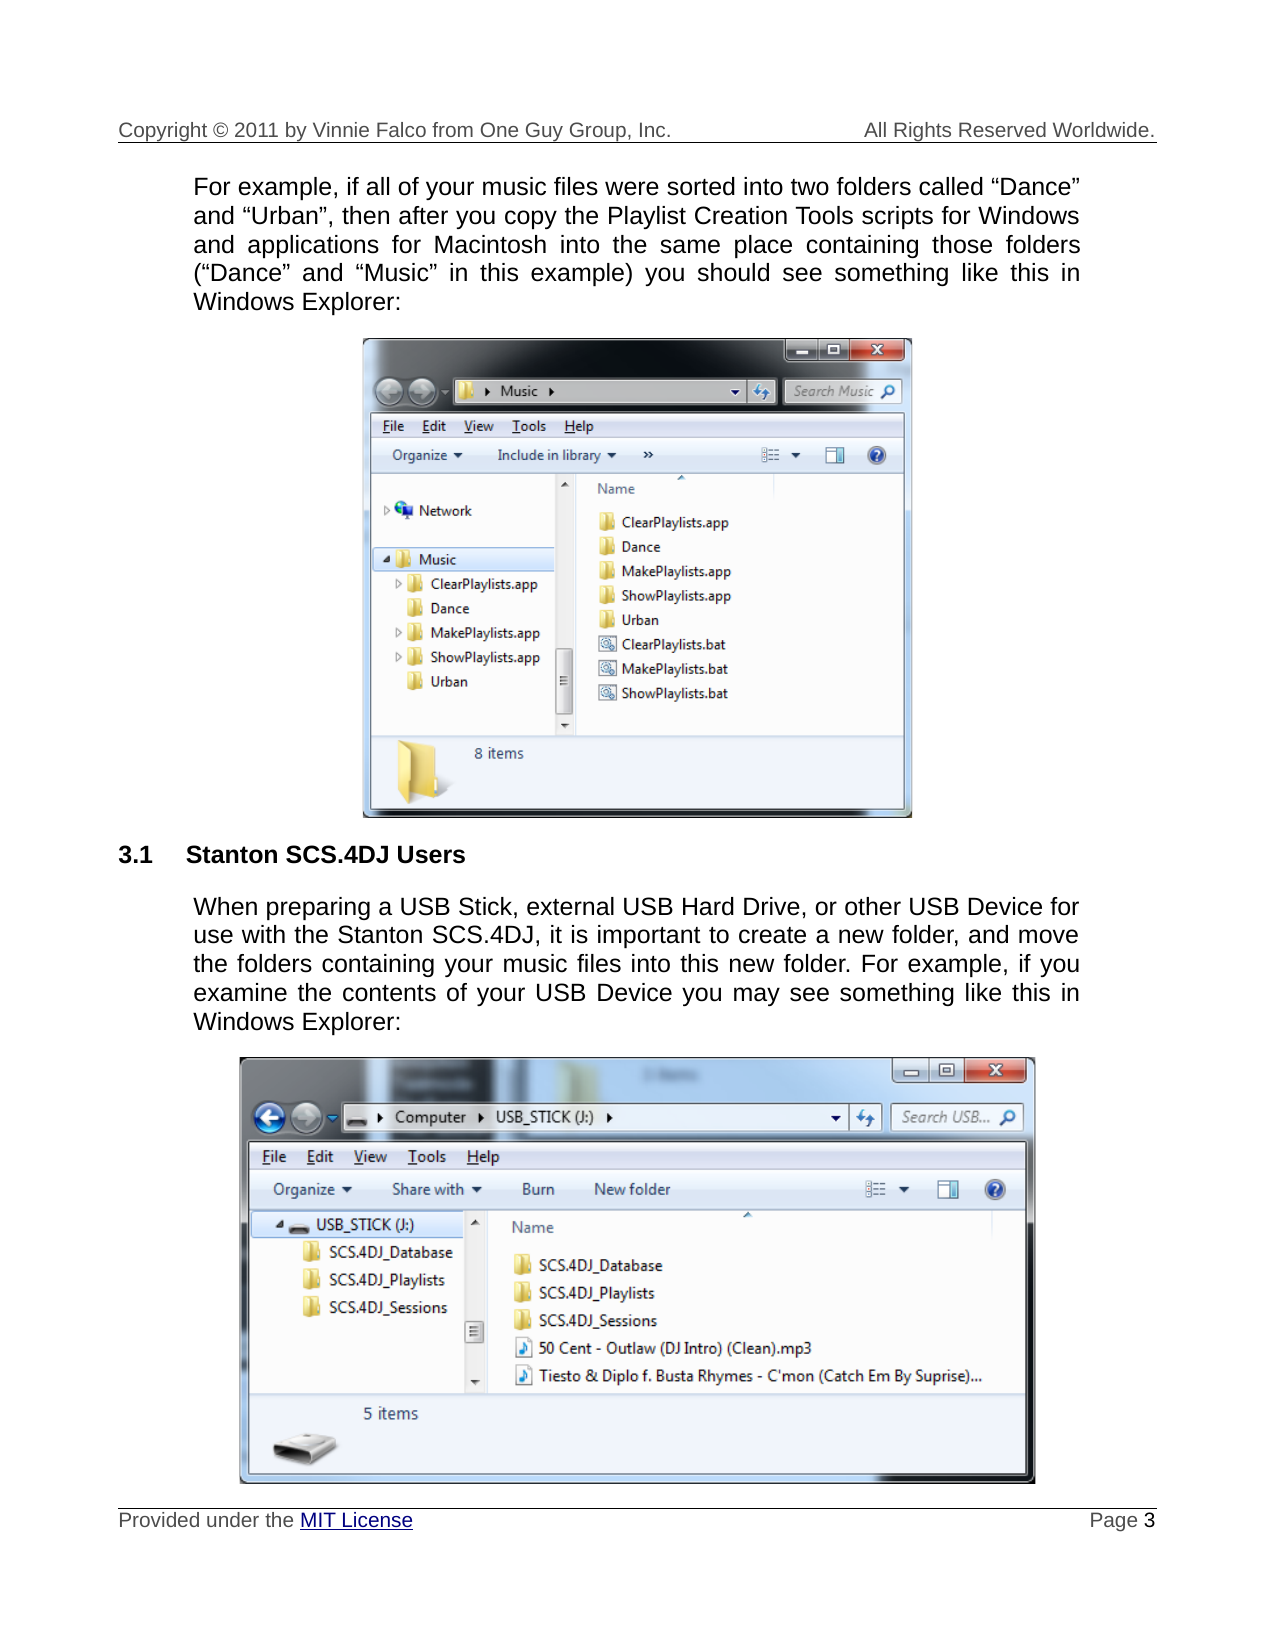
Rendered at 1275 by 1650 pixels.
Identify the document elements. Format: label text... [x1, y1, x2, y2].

text For example, if all of your music files were sorted into two folders called “Dance” and “Urban”, then after you copy the Playlist Creation Tools scripts for Windows and applications for Macintosh into the same place containing those folders (“Dance” and “Music” in this example) you should see something like this in Windows Explorer: [193, 172, 1082, 316]
text When preparing a USB Stick, external USB Hard Drive, or other USB Device for use with the Stanton SCS.4DJ, it is important to create a new folder, and move the folders containing your music files into this new folder. For example, if you examine the contents of your USB Device you may see something like this in Windows Explorer: [193, 892, 1082, 1035]
subtitle Stanton SCS.4DJ Users [118, 840, 1157, 869]
picture [362, 338, 913, 818]
picture [239, 1057, 1036, 1484]
